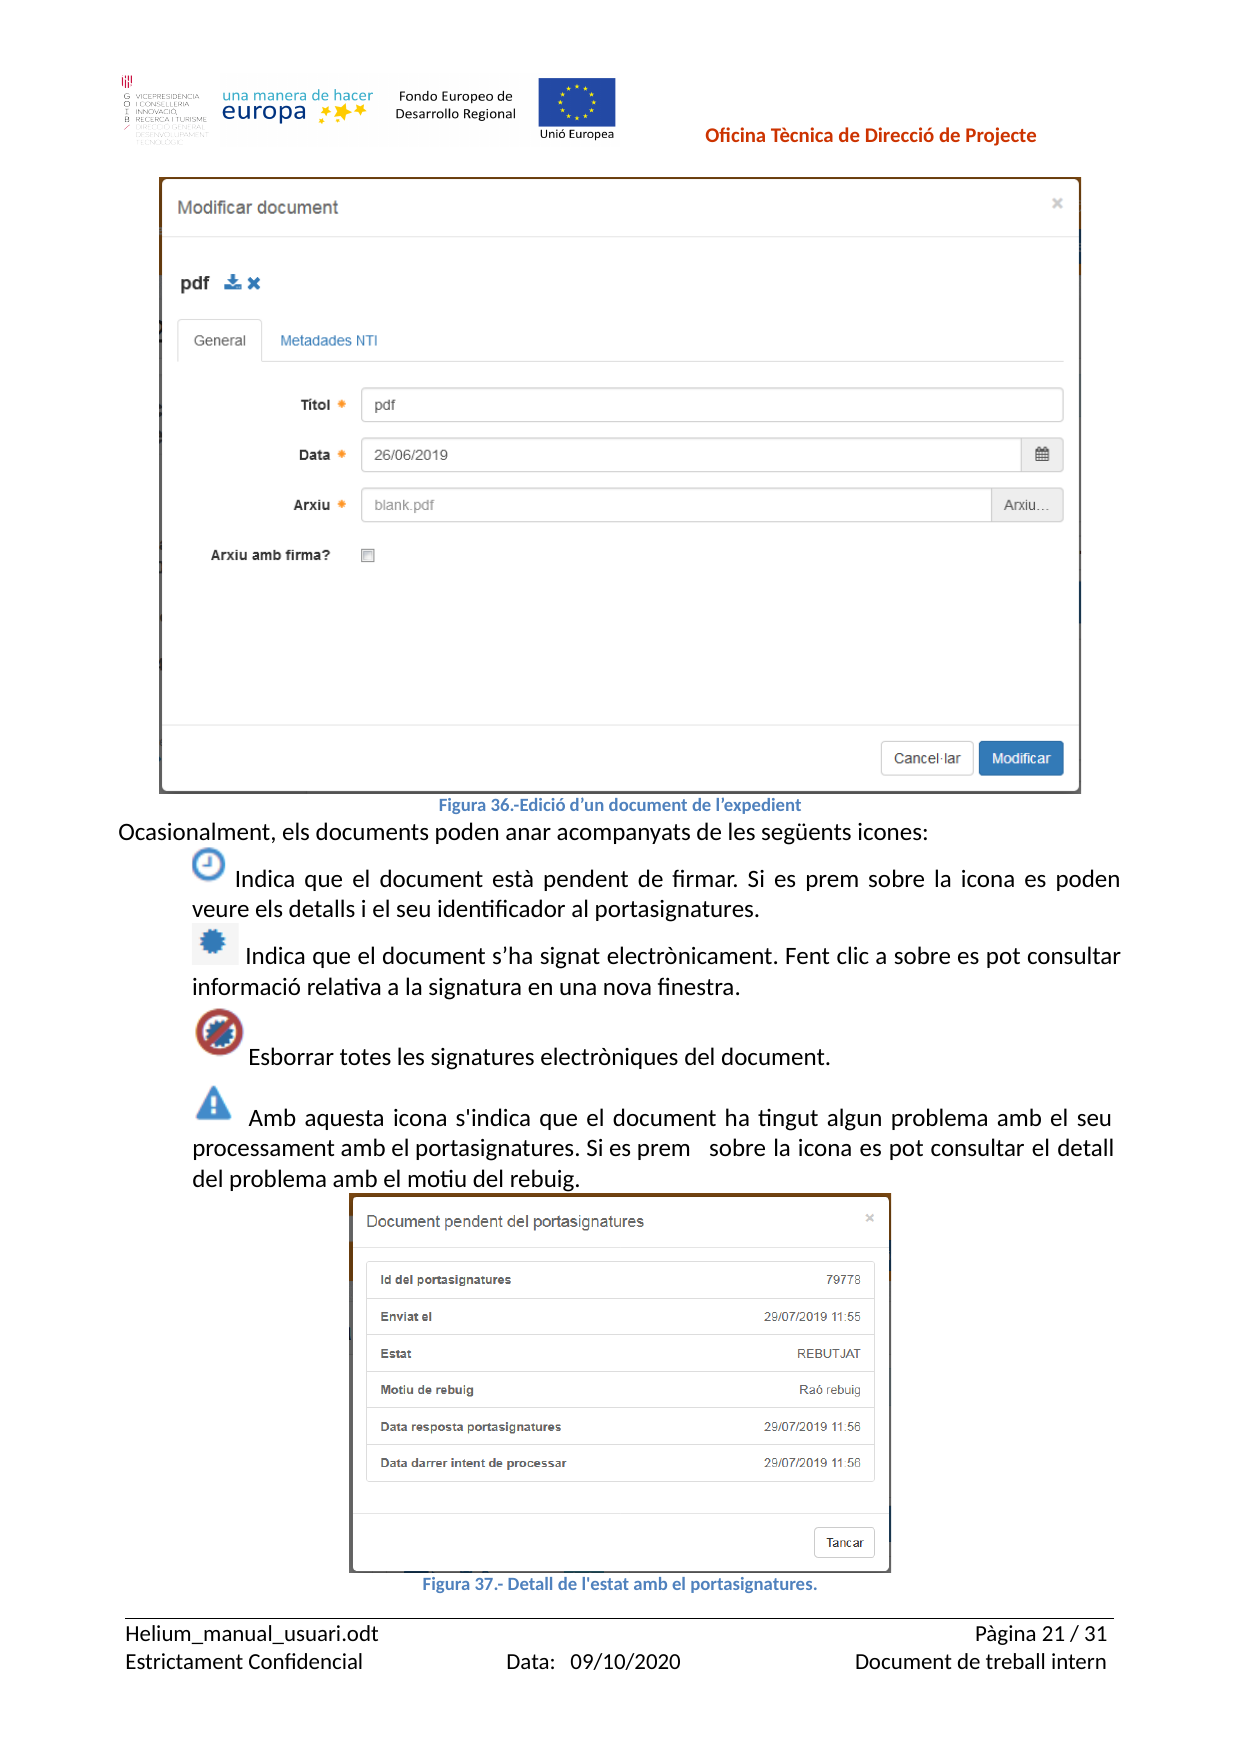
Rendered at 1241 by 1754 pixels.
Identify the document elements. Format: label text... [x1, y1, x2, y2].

picture [191, 1001, 249, 1066]
picture [349, 1193, 892, 1573]
picture [191, 847, 226, 883]
text Indica que el document s’ha signat electrònicament. Fent clic a sobre es pot consultar informació relativa a la signatura en una nova finestra. [192, 924, 1122, 1001]
picture [194, 1083, 232, 1125]
text Figura 36.-Edició d’un document de l’expedient [118, 794, 1122, 817]
text Indica que el document està pendent de firmar. Si es prem sobre la icona es poden veure els detalls i el seu identificador al portasignatures. [192, 847, 1122, 924]
text Esborrar totes les signatures electròniques del document. [192, 1001, 1122, 1072]
picture [118, 73, 213, 147]
picture [191, 923, 239, 965]
text Ocasionalment, els documents poden anar acompanyats de les següents icones: [118, 817, 1122, 847]
text Amb aquesta icona s'indica que el document ha tingut algun problema amb el seu processament amb el portasignatures. Si es prem sobre la icona es pot consultar el detall del problema amb el motiu del rebuig. [118, 1102, 1122, 1194]
text Figura 37.- Detall de l'estat amb el portasignatures. [118, 1573, 1122, 1596]
picture [159, 177, 1082, 794]
picture [219, 73, 621, 147]
